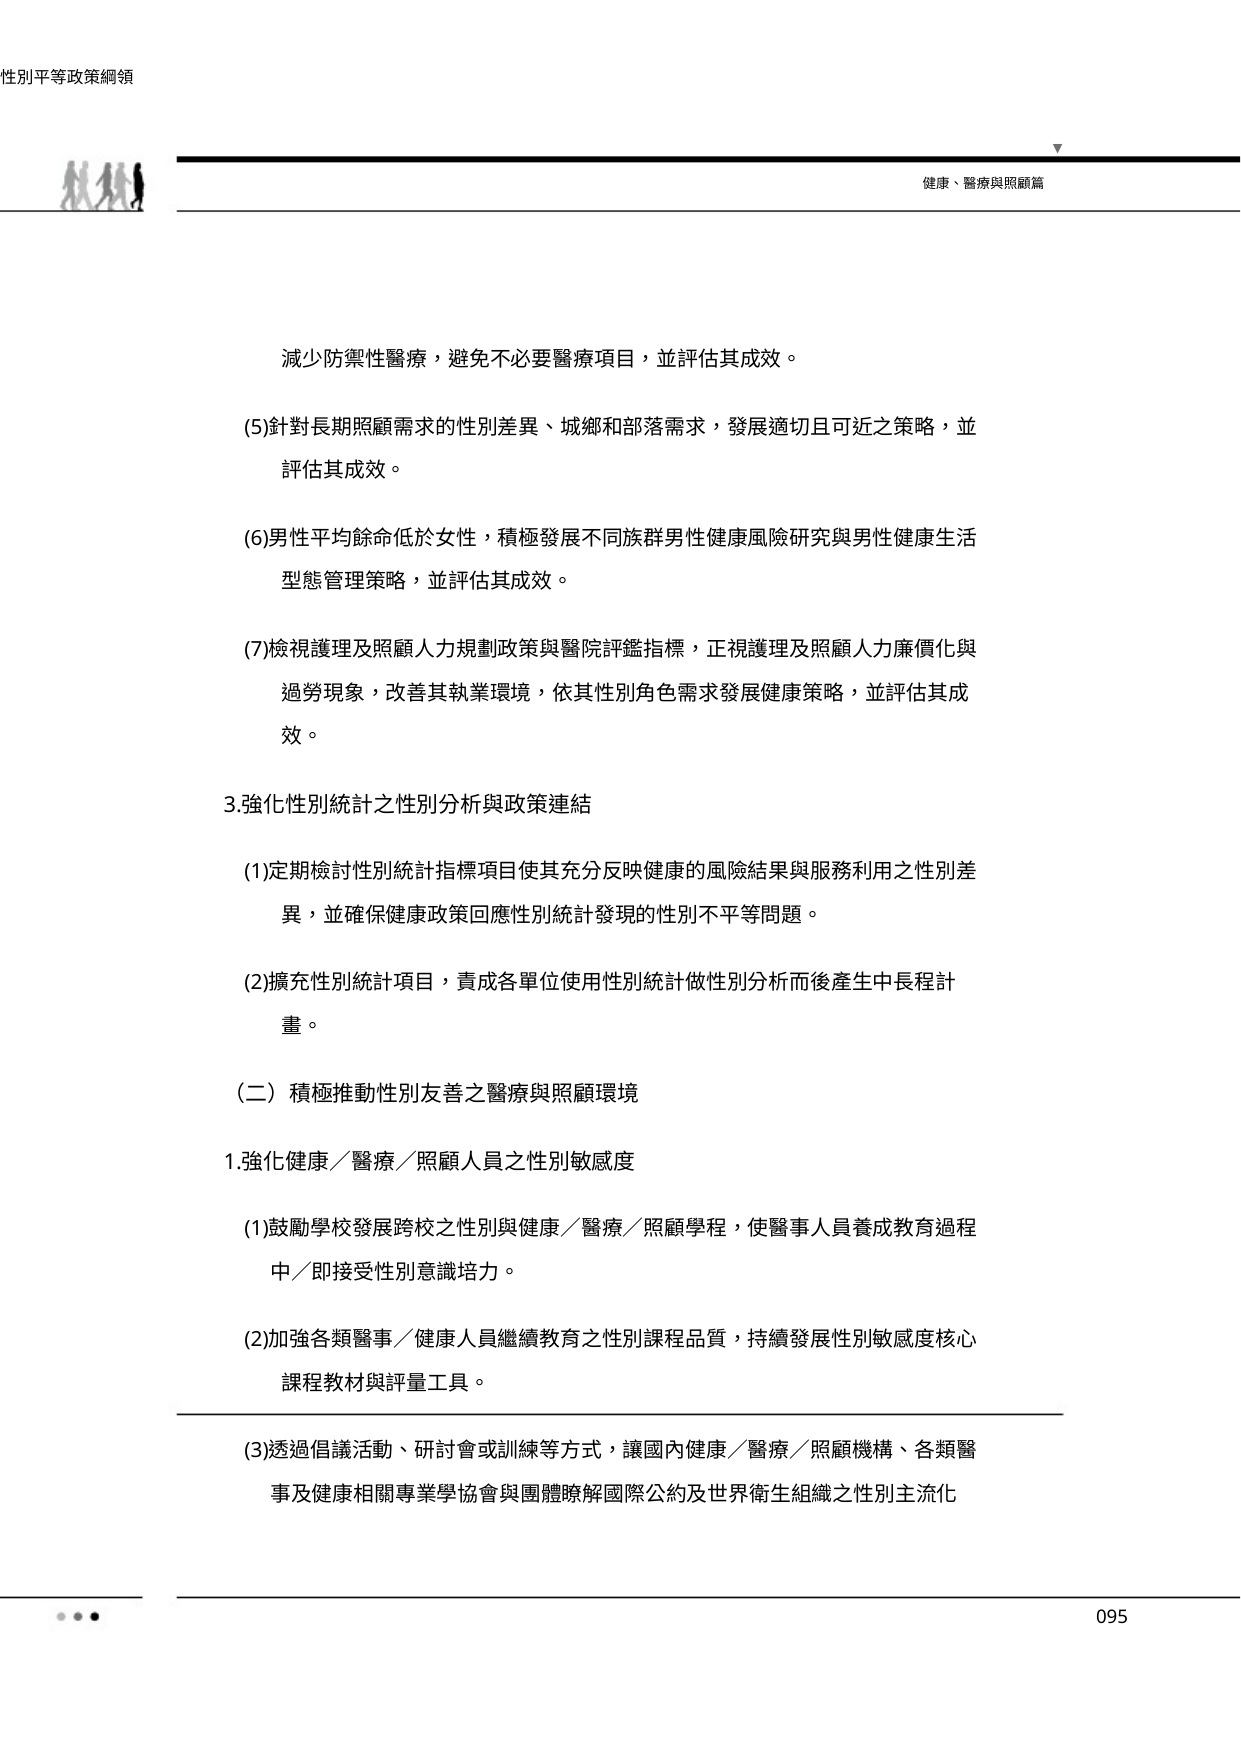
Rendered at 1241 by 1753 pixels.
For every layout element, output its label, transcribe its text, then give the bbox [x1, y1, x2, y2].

text （二）積極推動性別友善之醫療與照顧環境 [223, 1076, 760, 1108]
text (2)加強各類醫事／健康人員繼續教育之性別課程品質，持續發展性別敏感度核心 [223, 1322, 1138, 1352]
text (5)針對長期照顧需求的性別差異、城鄉和部落需求，發展適切且可近之策略，並 [223, 410, 1138, 440]
text 3.強化性別統計之性別分析與政策連結 [223, 787, 711, 819]
text (2)擴充性別統計項目，責成各單位使用性別統計做性別分析而後產生中長程計 [223, 965, 1137, 996]
text 事及健康相關專業學協會與團體瞭解國際公約及世界衛生組織之性別主流化 [177, 1477, 1138, 1507]
text 減少防禦性醫療，避免不必要醫療項目，並評估其成效。 [177, 342, 931, 373]
text 1.強化健康／醫療／照顧人員之性別敏感度 [223, 1144, 759, 1176]
text 健康、醫療與照顧篇 [922, 172, 1138, 192]
text 095 [1096, 1603, 1202, 1629]
text 中／即接受性別意識培力。 [177, 1255, 631, 1285]
text 型態管理策略，並評估其成效。 [177, 565, 677, 595]
text 課程教材與評量工具。 [177, 1366, 585, 1396]
text (1)定期檢討性別統計指標項目使其充分反映健康的風險結果與服務利用之性別差 [223, 854, 1138, 884]
text (6)男性平均餘命低於女性，積極發展不同族群男性健康風險研究與男性健康生活 [223, 521, 1138, 551]
text 評估其成效。 [177, 453, 493, 484]
text (3)透過倡議活動、研討會或訓練等方式，讓國內健康／醫療／照顧機構、各類醫 [223, 1433, 1138, 1464]
text 畫。 [177, 1009, 405, 1039]
text 過勞現象，改善其執業環境，依其性別角色需求發展健康策略，並評估其成 [177, 676, 1138, 706]
text (7)檢視護理及照顧人力規劃政策與醫院評鑑指標，正視護理及照顧人力廉價化與 [223, 632, 1138, 662]
text 異，並確保健康政策回應性別統計發現的性別不平等問題。 [177, 898, 953, 928]
text 效。 [177, 719, 405, 750]
text (1)鼓勵學校發展跨校之性別與健康／醫療／照顧學程，使醫事人員養成教育過程 [223, 1211, 1138, 1241]
text ▼ [1053, 139, 1142, 156]
